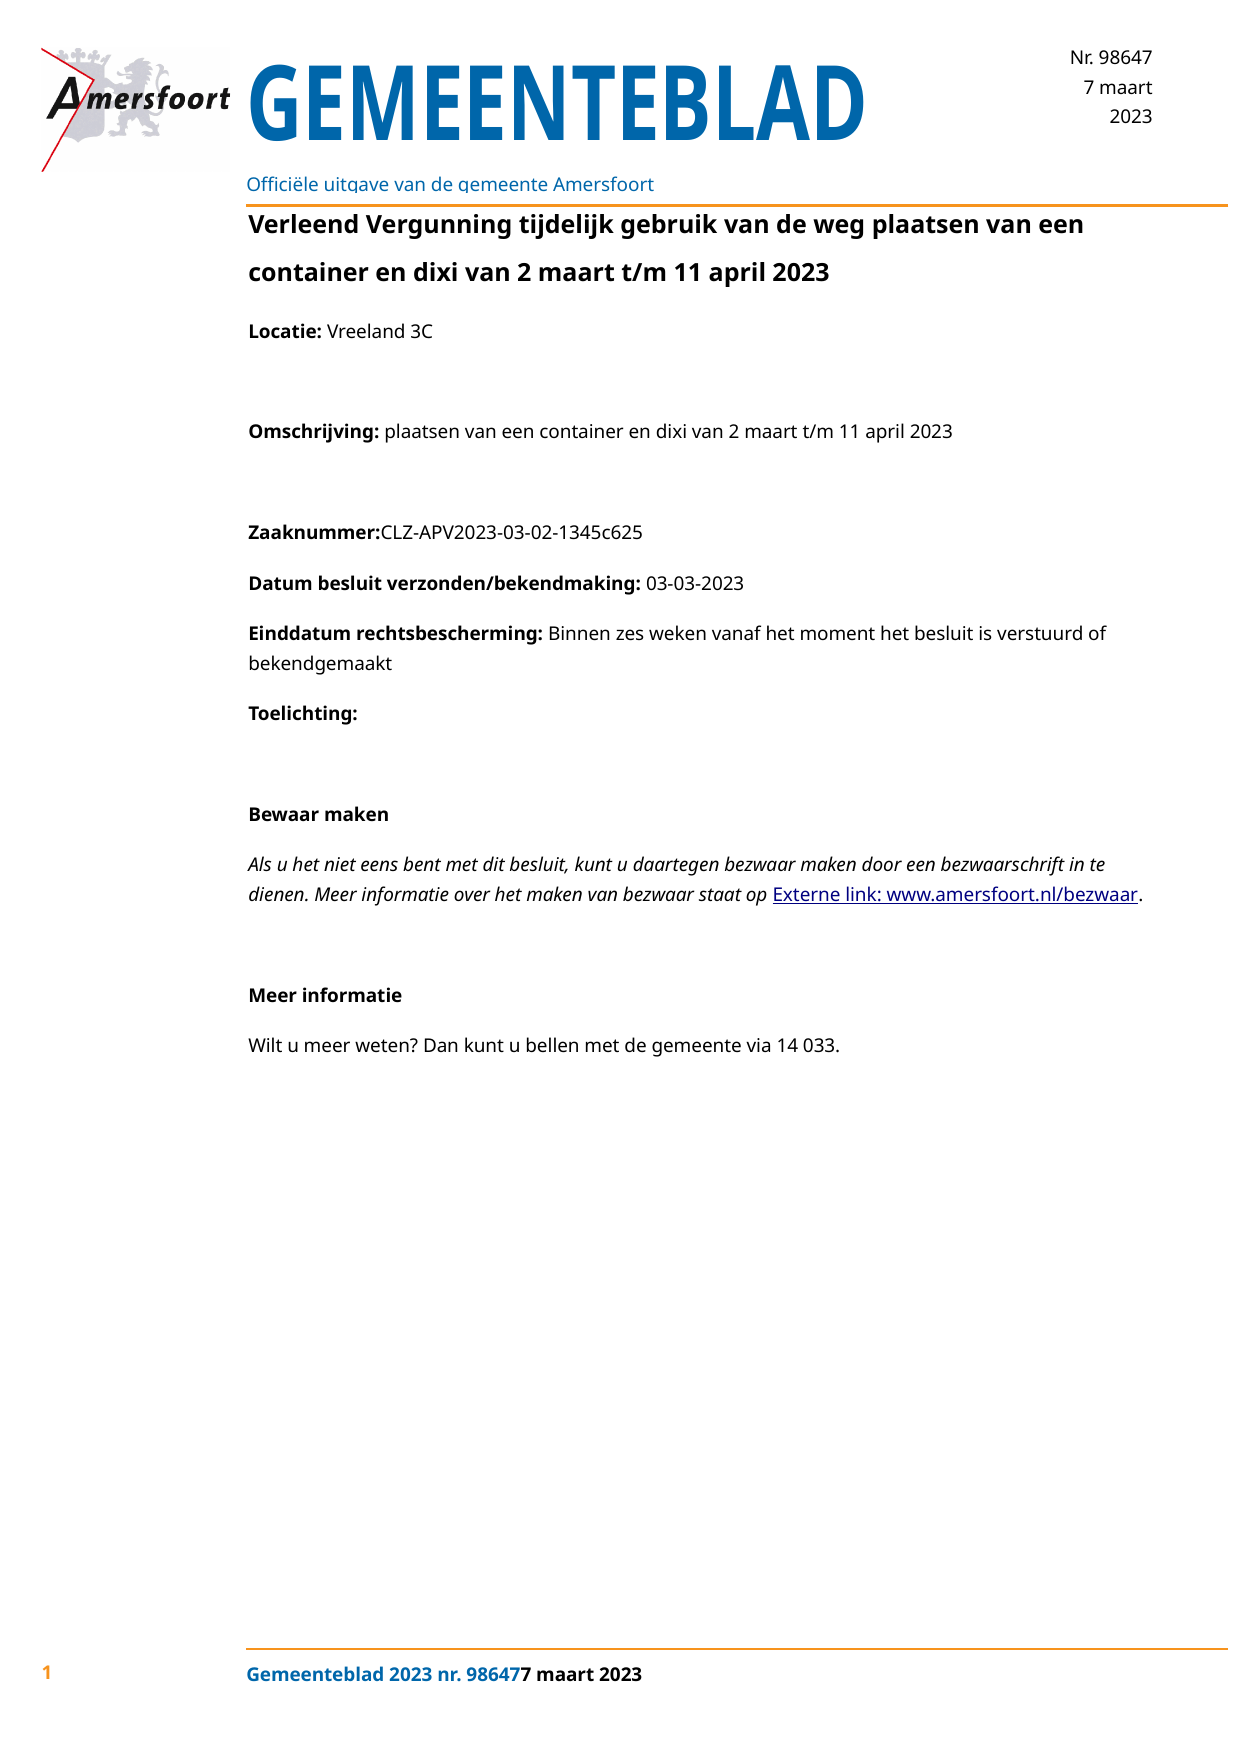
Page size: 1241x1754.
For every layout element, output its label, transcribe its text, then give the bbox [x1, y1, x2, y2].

text Locatie: Vreeland 3C [248, 318, 1152, 344]
text Meer informatie [248, 982, 1152, 1008]
text Verleend Vergunning tijdelijk gebruik van de weg plaatsen van een container en dixi van 2 maart t/m 11 april 2023 [248, 207, 1152, 288]
text Zaaknummer:CLZ-APV2023-03-02-1345c625 [248, 519, 1152, 545]
text Einddatum rechtsbescherming: Binnen zes weken vanaf het moment het besluit is verstuurd of bekendgemaakt [248, 620, 1152, 676]
text Als u het niet eens bent met dit besluit, kunt u daartegen bezwaar maken door een bezwaarschrift in te dienen. Meer informatie over het maken van bezwaar staat op Externe link: www.amersfoort.nl/bezwaar. [248, 852, 1152, 907]
picture [41, 47, 231, 172]
text Bewaar maken [248, 801, 1152, 827]
text Datum besluit verzonden/bekendmaking: 03-03-2023 [248, 570, 1152, 596]
text Toelichting: [248, 700, 1152, 726]
text Wilt u meer weten? Dan kunt u bellen met de gemeente via 14 033. [248, 1032, 1152, 1058]
text Omschrijving: plaatsen van een container en dixi van 2 maart t/m 11 april 2023 [248, 419, 1152, 444]
